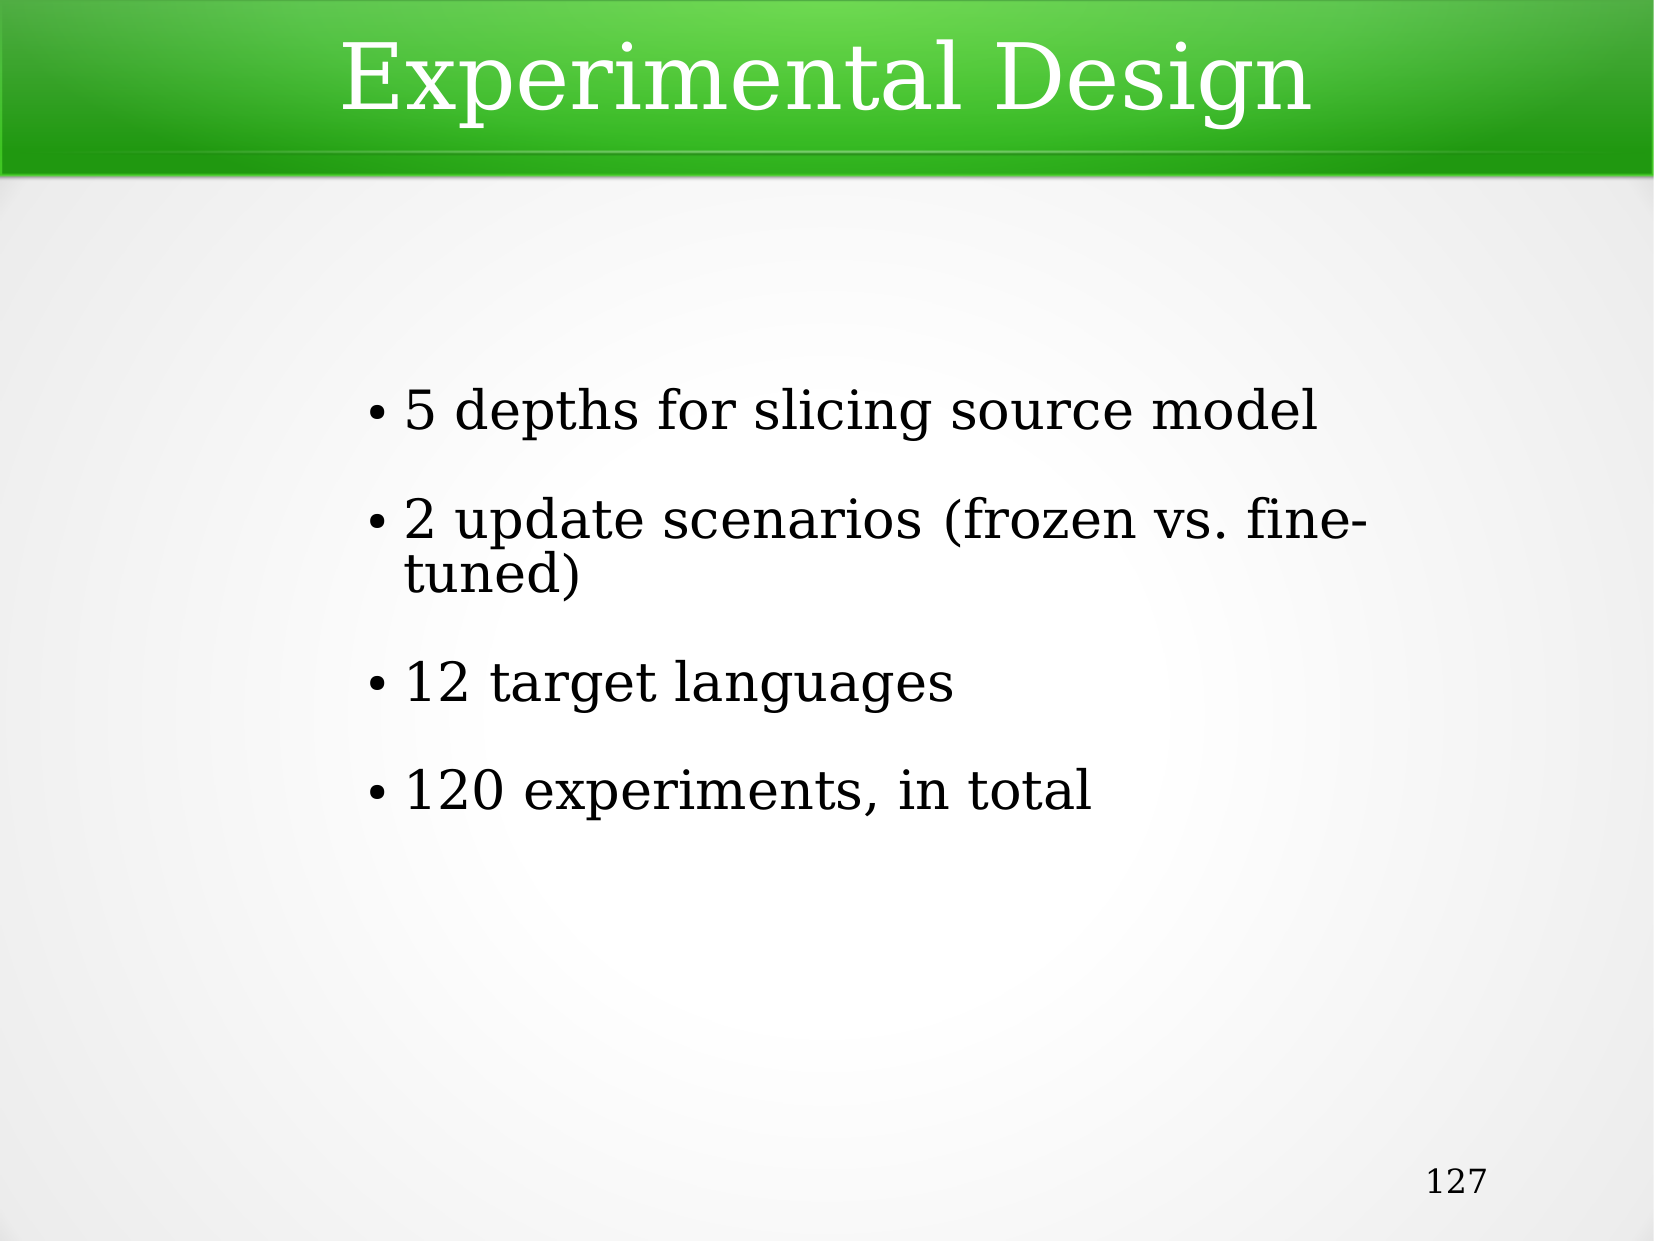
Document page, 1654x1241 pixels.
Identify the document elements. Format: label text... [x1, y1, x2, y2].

picture [0, 0, 1654, 1241]
text_box 5 depths for slicing source model 2 update scenarios (frozen vs. fine-tuned) 12 target languages 120 experiments, in total [352, 379, 1411, 1241]
title Experimental Design [82, 11, 1571, 154]
